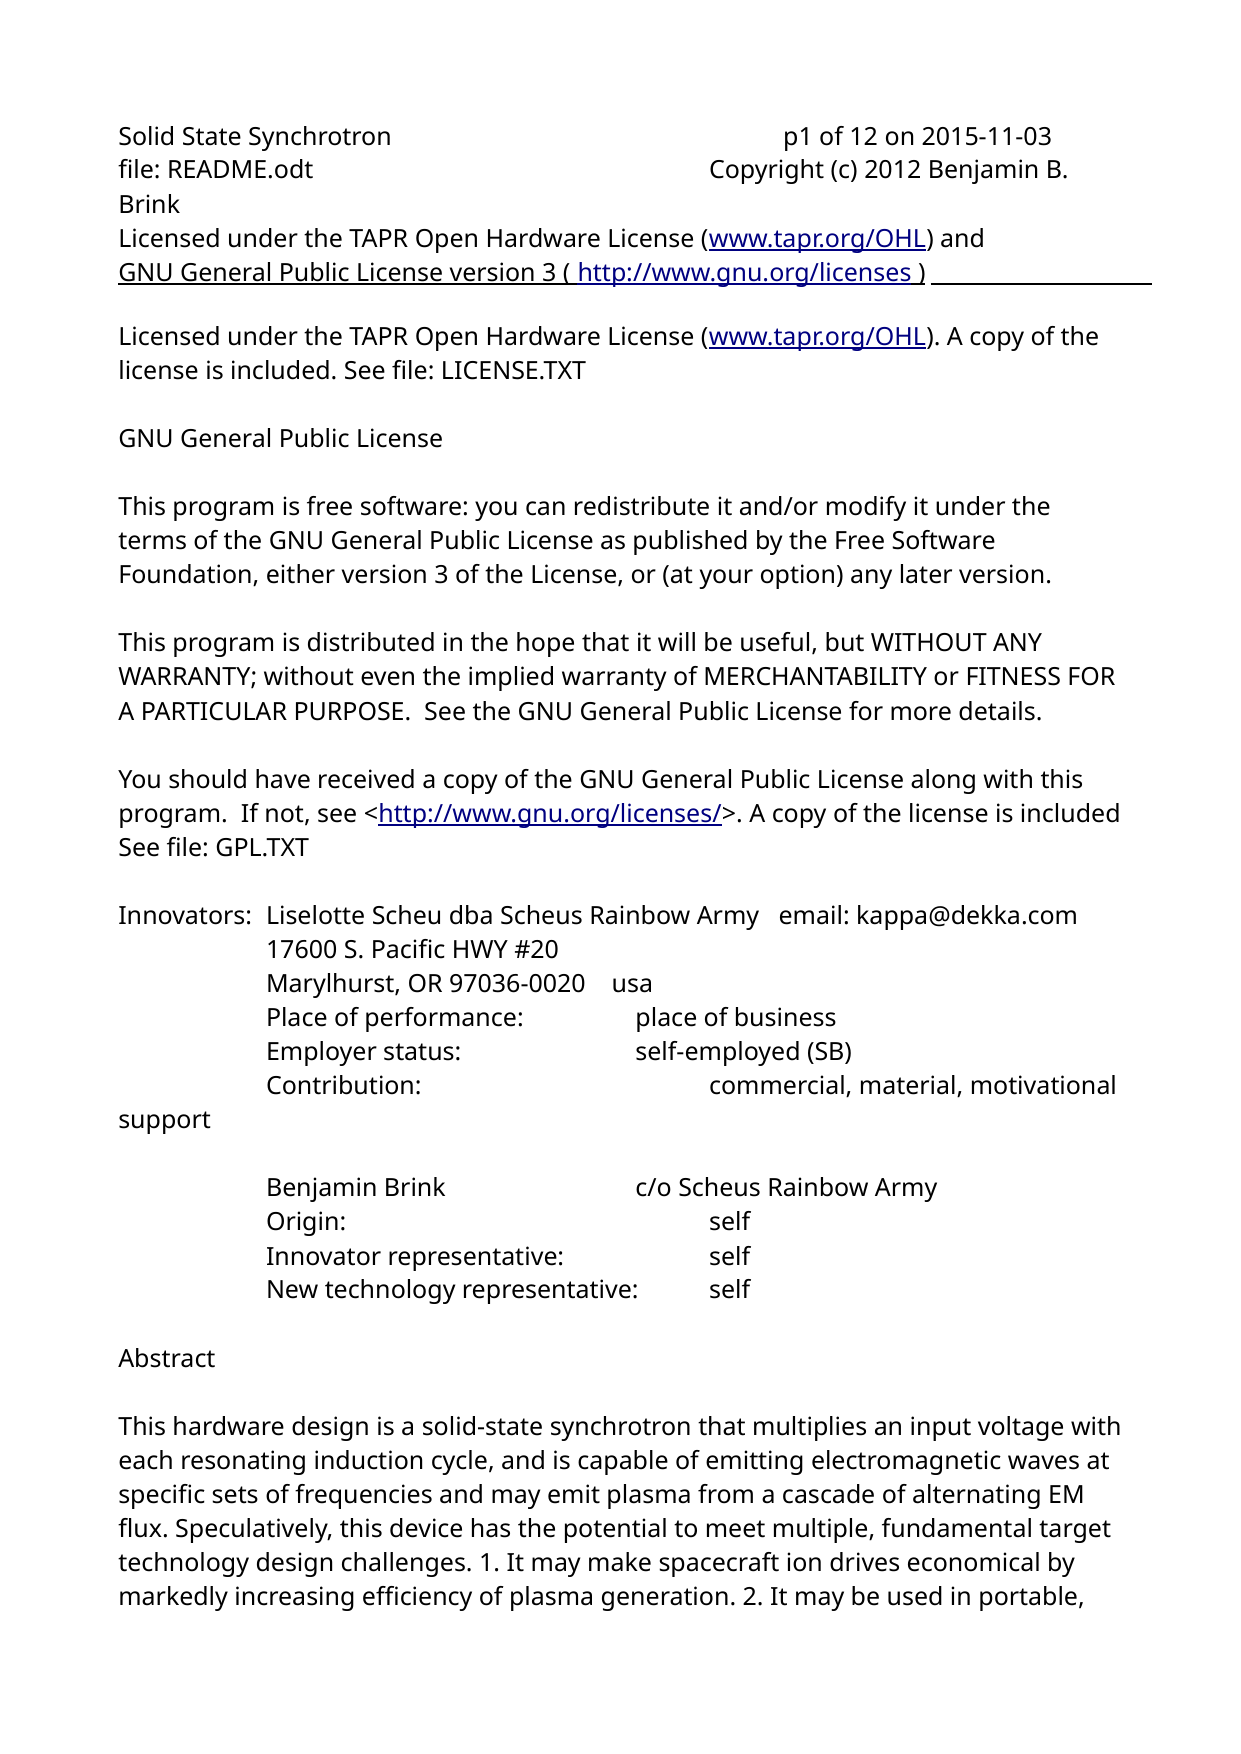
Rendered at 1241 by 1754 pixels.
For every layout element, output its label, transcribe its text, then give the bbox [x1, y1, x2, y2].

text Employer status: self-employed (SB) [118, 1034, 1122, 1068]
text Benjamin Brink c/o Scheus Rainbow Army [118, 1170, 1122, 1204]
text Origin: self [118, 1204, 1122, 1238]
text This hardware design is a solid-state synchrotron that multiplies an input voltage with each resonating induction cycle, and is capable of emitting electromagnetic waves at specific sets of frequencies and may emit plasma from a cascade of alternating EM flux. Speculatively, this device has the potential to meet multiple, fundamental target technology design challenges. 1. It may make spacecraft ion drives economical by markedly increasing efficiency of plasma generation. 2. It may be used in portable, [118, 1408, 1122, 1613]
text Place of performance: place of business [118, 1000, 1122, 1034]
text New technology representative: self [118, 1272, 1122, 1306]
text GNU General Public License [118, 421, 1122, 455]
text Innovators: Liselotte Scheu dba Scheus Rainbow Army email: kappa@dekka.com [118, 897, 1122, 932]
text Contribution: commercial, material, motivational support [118, 1068, 1122, 1136]
text Licensed under the TAPR Open Hardware License (www.tapr.org/OHL). A copy of the license is included. See file: LICENSE.TXT [118, 318, 1122, 387]
text Innovator representative: self [118, 1238, 1122, 1272]
text You should have received a copy of the GNU General Public License along with this program. If not, see <http://www.gnu.org/licenses/>. A copy of the license is included See file: GPL.TXT [118, 761, 1122, 863]
text This program is distributed in the hope that it will be useful, but WITHOUT ANY WARRANTY; without even the implied warranty of MERCHANTABILITY or FITNESS FOR A PARTICULAR PURPOSE. See the GNU General Public License for more details. [118, 625, 1122, 727]
text This program is free software: you can redistribute it and/or modify it under the terms of the GNU General Public License as published by the Free Software Foundation, either version 3 of the License, or (at your option) any later version. [118, 489, 1122, 591]
text 17600 S. Pacific HWY #20 [118, 932, 1122, 966]
text Marylhurst, OR 97036-0020 usa [118, 966, 1122, 1000]
text Abstract [118, 1340, 1122, 1374]
